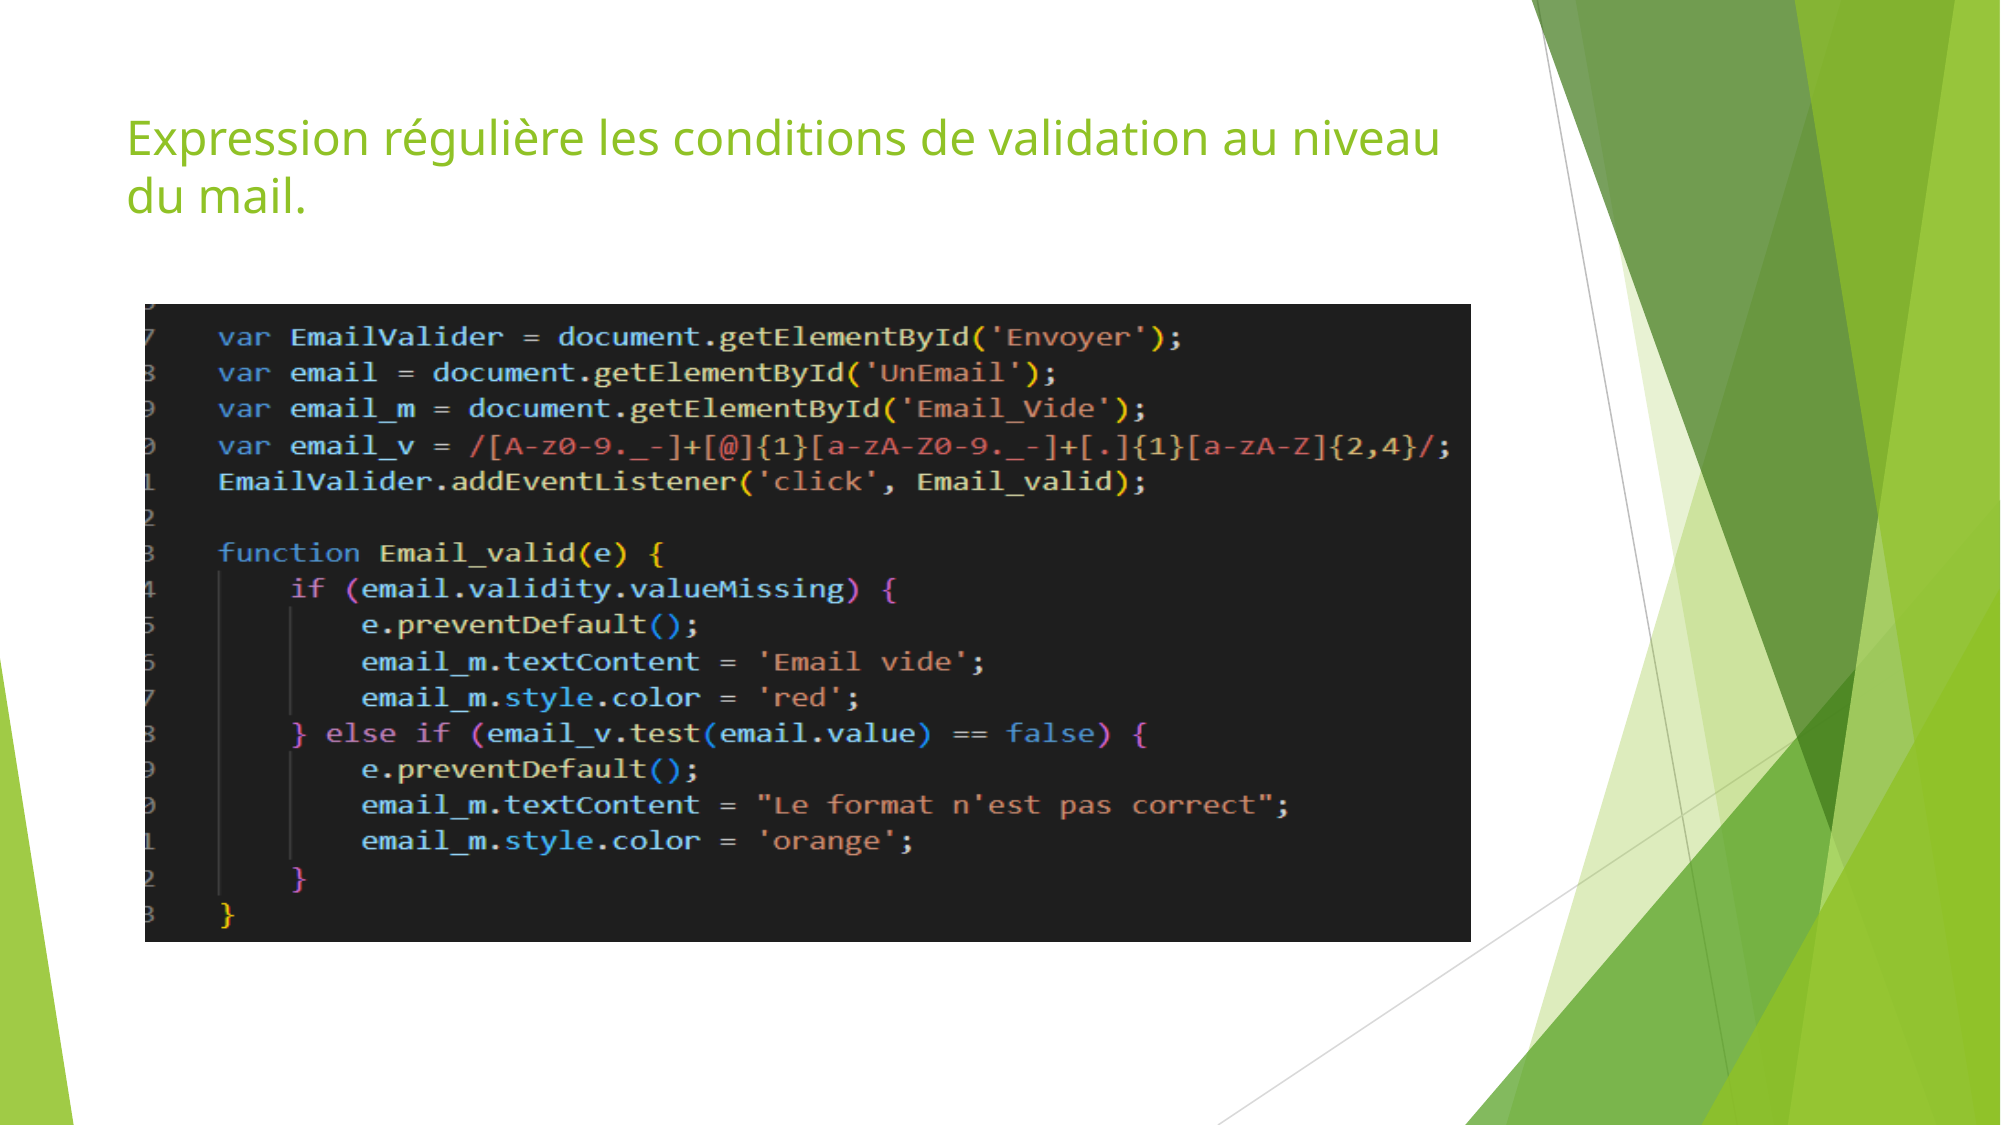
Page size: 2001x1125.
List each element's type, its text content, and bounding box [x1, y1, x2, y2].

title Expression régulière les conditions de validation au niveau du mail. [111, 99, 1522, 233]
picture [145, 304, 1471, 942]
